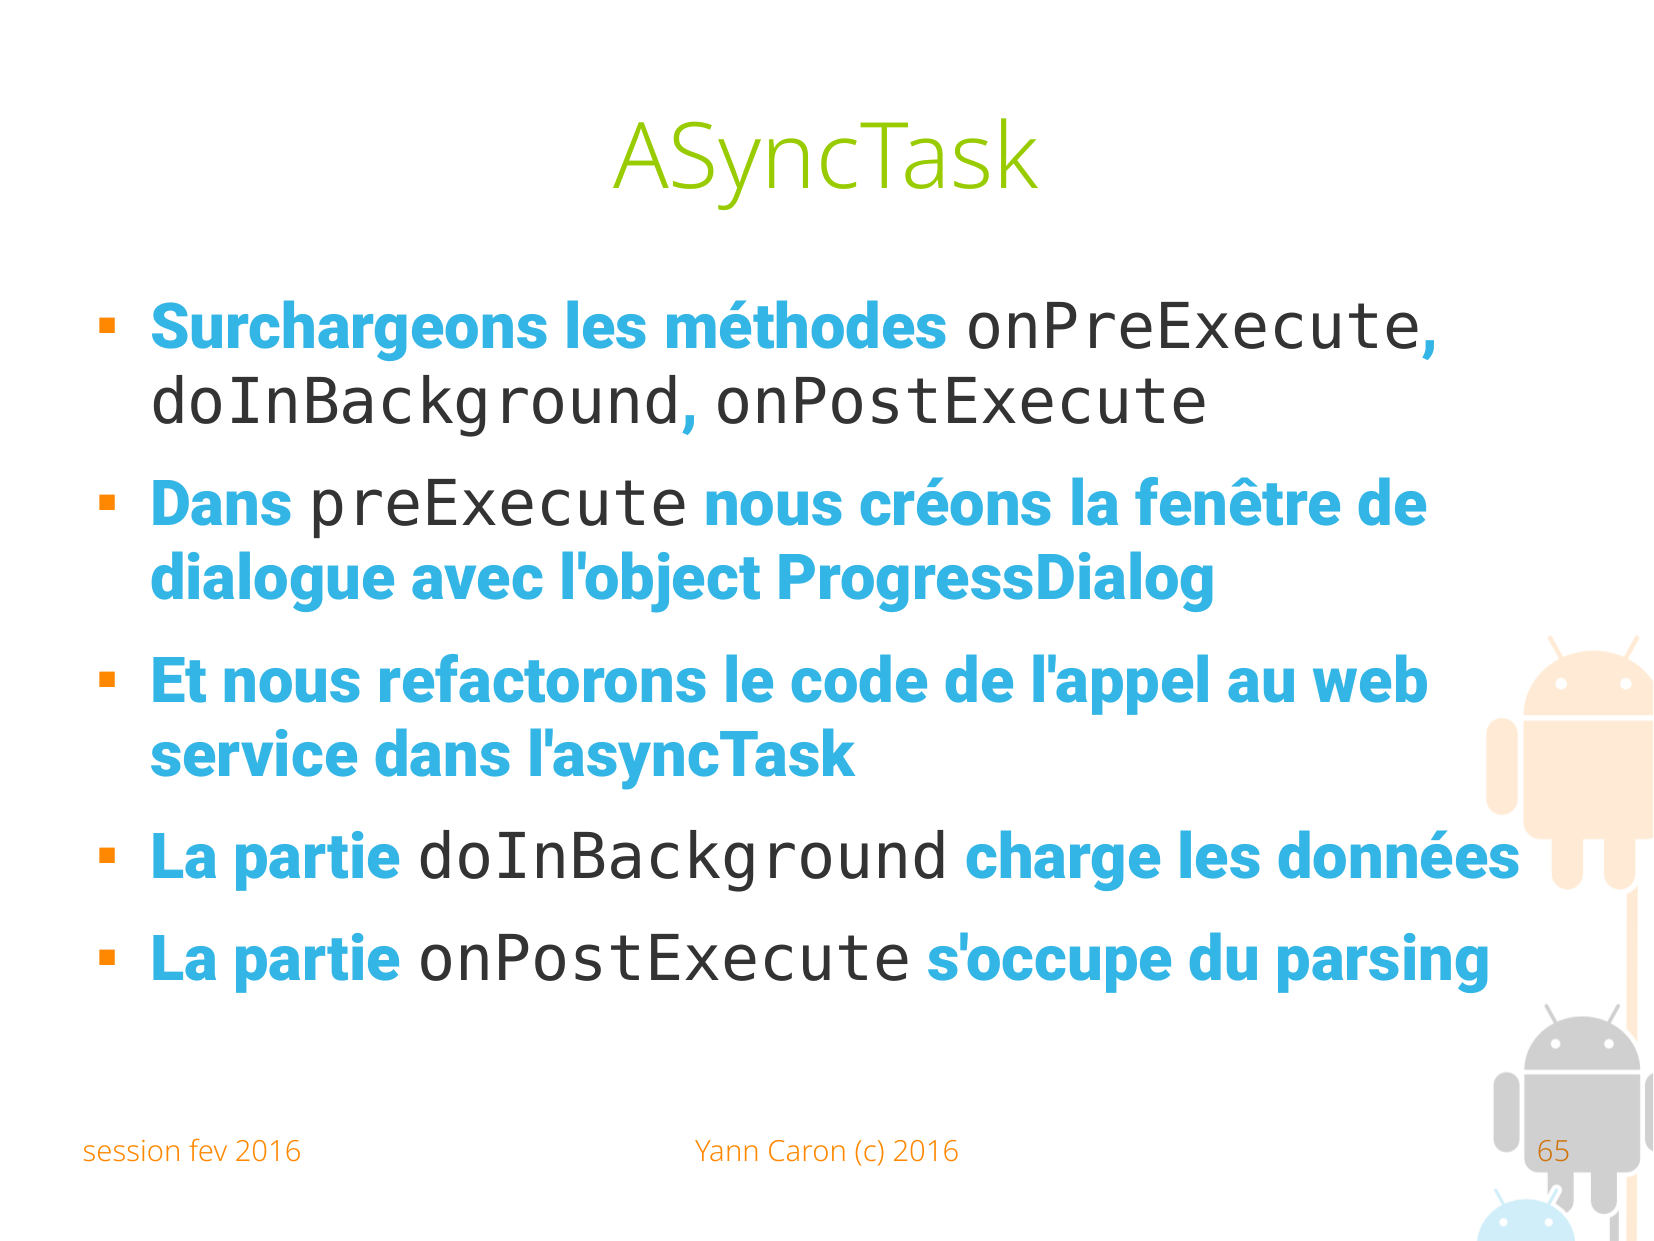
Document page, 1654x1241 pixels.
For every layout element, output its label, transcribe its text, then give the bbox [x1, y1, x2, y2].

list Surchargeons les méthodes onPreExecute, doInBackground, onPostExecute Dans preExecute nous créons la fenêtre de dialogue avec l'object ProgressDialog Et nous refactorons le code de l'appel au web service dans l'asyncTask La partie doInBackground charge les données La partie onPostExecute s'occupe du parsing [82, 290, 1571, 1010]
title ASyncTask [82, 49, 1571, 257]
picture [240, 423, 1654, 1241]
